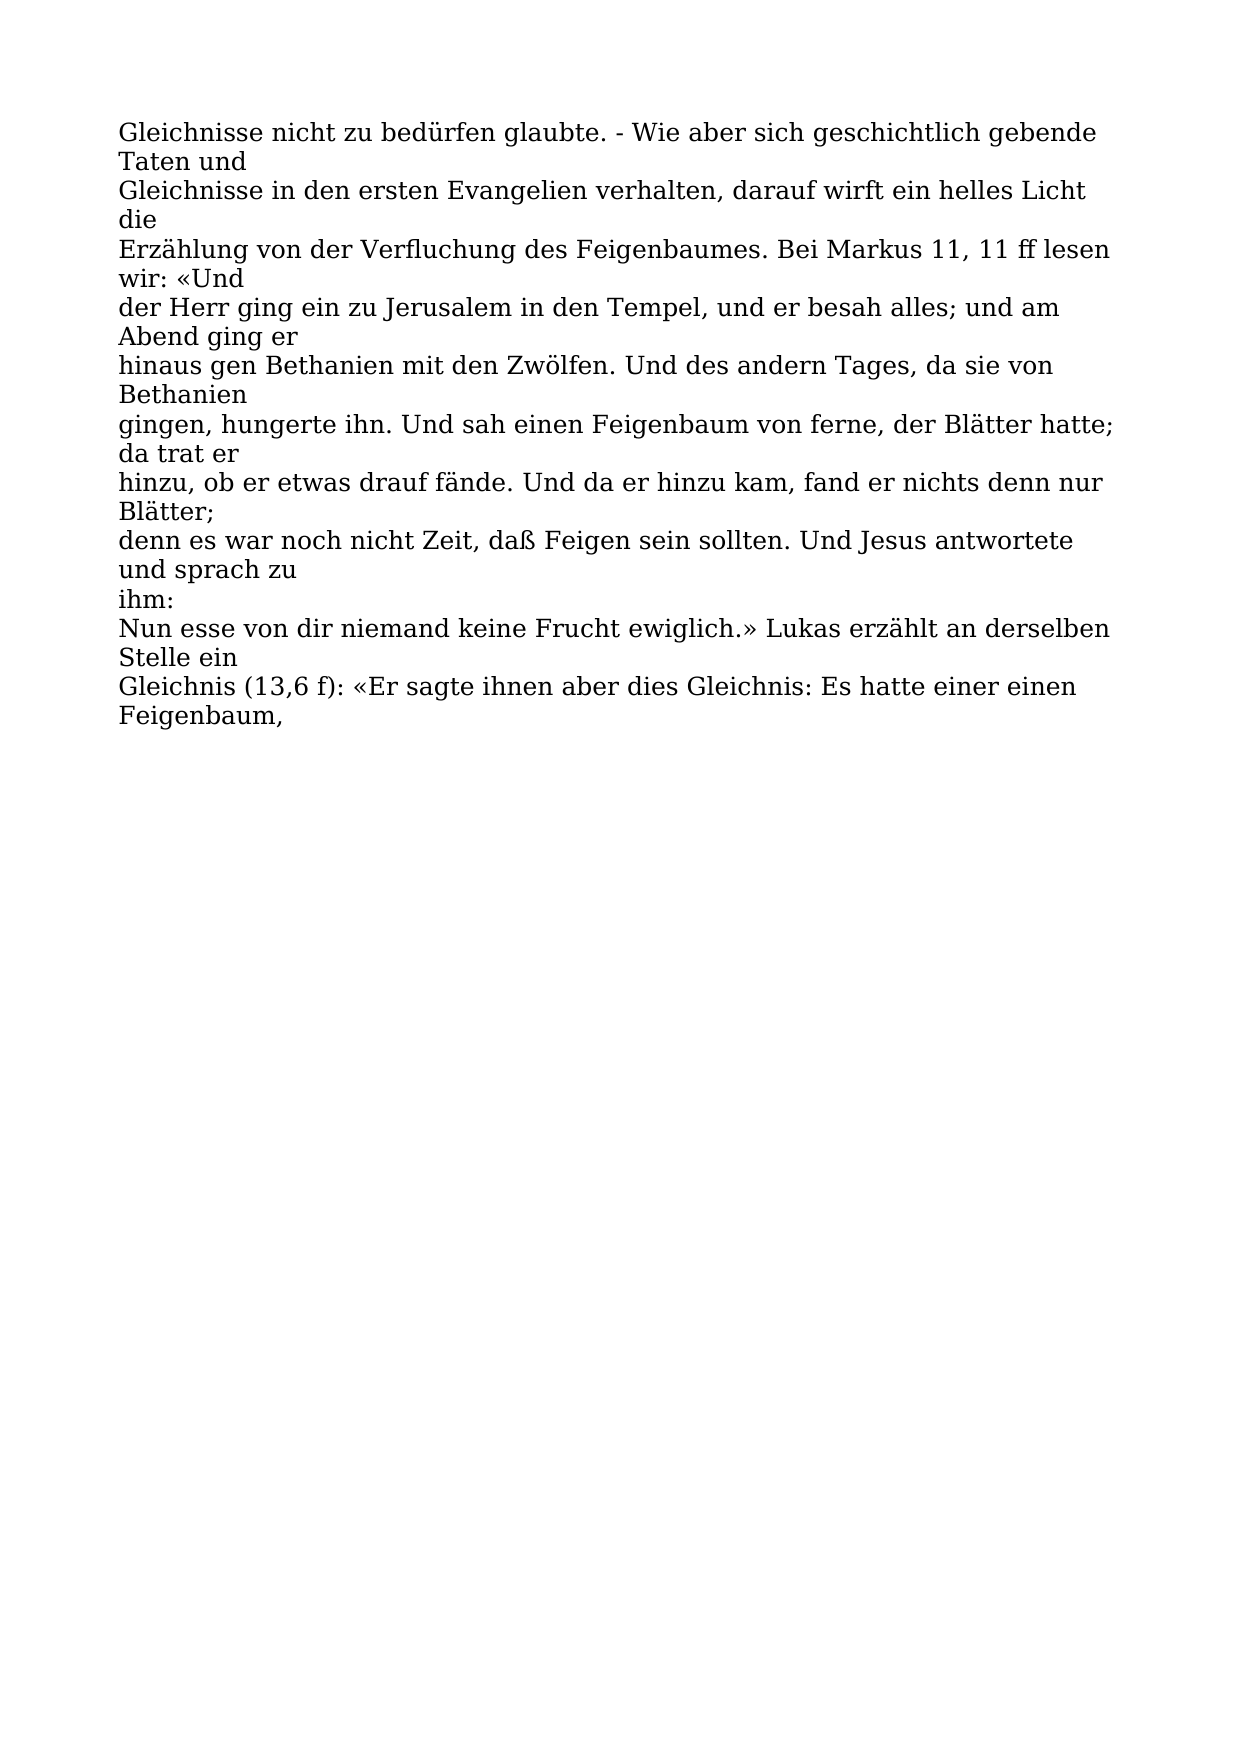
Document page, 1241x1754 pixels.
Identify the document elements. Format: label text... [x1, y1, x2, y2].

text der Herr ging ein zu Jerusalem in den Tempel, und er besah alles; und am Abend ging er [118, 293, 1122, 351]
text Erzählung von der Verfluchung des Feigenbaumes. Bei Markus 11, 11 ff lesen wir: «Und [118, 235, 1122, 293]
text Gleichnisse in den ersten Evangelien verhalten, darauf wirft ein helles Licht die [118, 176, 1122, 235]
text ihm: [118, 585, 1122, 614]
text Nun esse von dir niemand keine Frucht ewiglich.» Lukas erzählt an derselben Stelle ein [118, 614, 1122, 672]
text hinaus gen Bethanien mit den Zwölfen. Und des andern Tages, da sie von Bethanien [118, 351, 1122, 410]
text Gleichnisse nicht zu bedürfen glaubte. - Wie aber sich geschichtlich gebende Taten und [118, 118, 1122, 176]
text Gleichnis (13,6 f): «Er sagte ihnen aber dies Gleichnis: Es hatte einer einen Feigenbaum, [118, 672, 1122, 731]
text hinzu, ob er etwas drauf fände. Und da er hinzu kam, fand er nichts denn nur Blätter; [118, 468, 1122, 526]
text gingen, hungerte ihn. Und sah einen Feigenbaum von ferne, der Blätter hatte; da trat er [118, 410, 1122, 468]
text denn es war noch nicht Zeit, daß Feigen sein sollten. Und Jesus antwortete und sprach zu [118, 526, 1122, 585]
